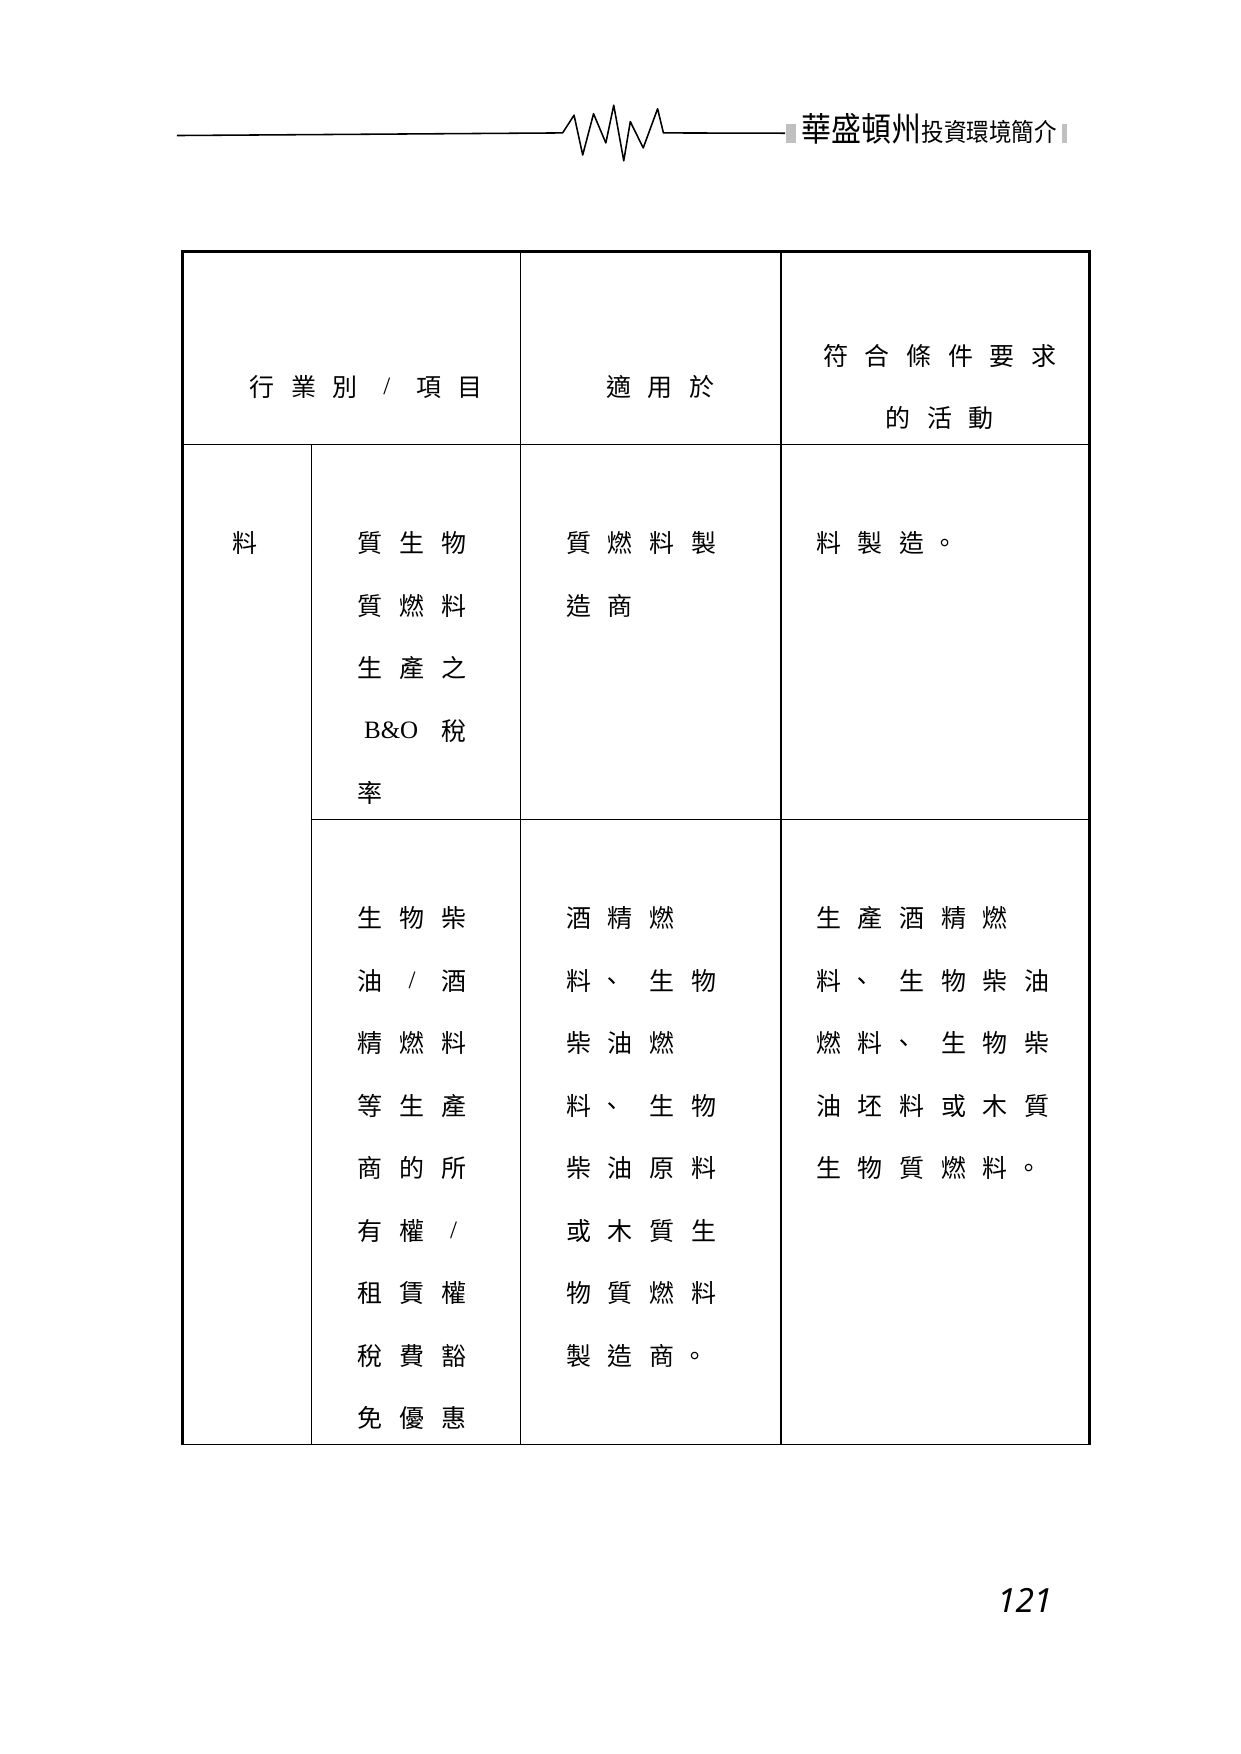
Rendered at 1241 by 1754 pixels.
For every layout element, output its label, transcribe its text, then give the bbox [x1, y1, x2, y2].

table_cell 生物柴油/酒精燃料等生產商的所有權/租賃權稅費豁免優惠 [312, 820, 520, 1444]
table_cell 料 [184, 445, 311, 1444]
table_header 適用於 [521, 253, 780, 444]
table_header 行業別/項目 [184, 253, 520, 444]
table_cell 生產酒精燃料、生物柴油燃料、生物柴油坯料或木質生物質燃料。 [782, 820, 1088, 1444]
table_cell 質生物質燃料生產之B&O稅率 [312, 445, 520, 819]
table_cell 料製造。 [782, 445, 1088, 819]
table_cell 質燃料製造商 [521, 445, 780, 819]
table_header 符合條件要求的活動 [782, 253, 1088, 444]
table_cell 酒精燃料、生物柴油燃料、生物柴油原料或木質生物質燃料製造商。 [521, 820, 780, 1444]
